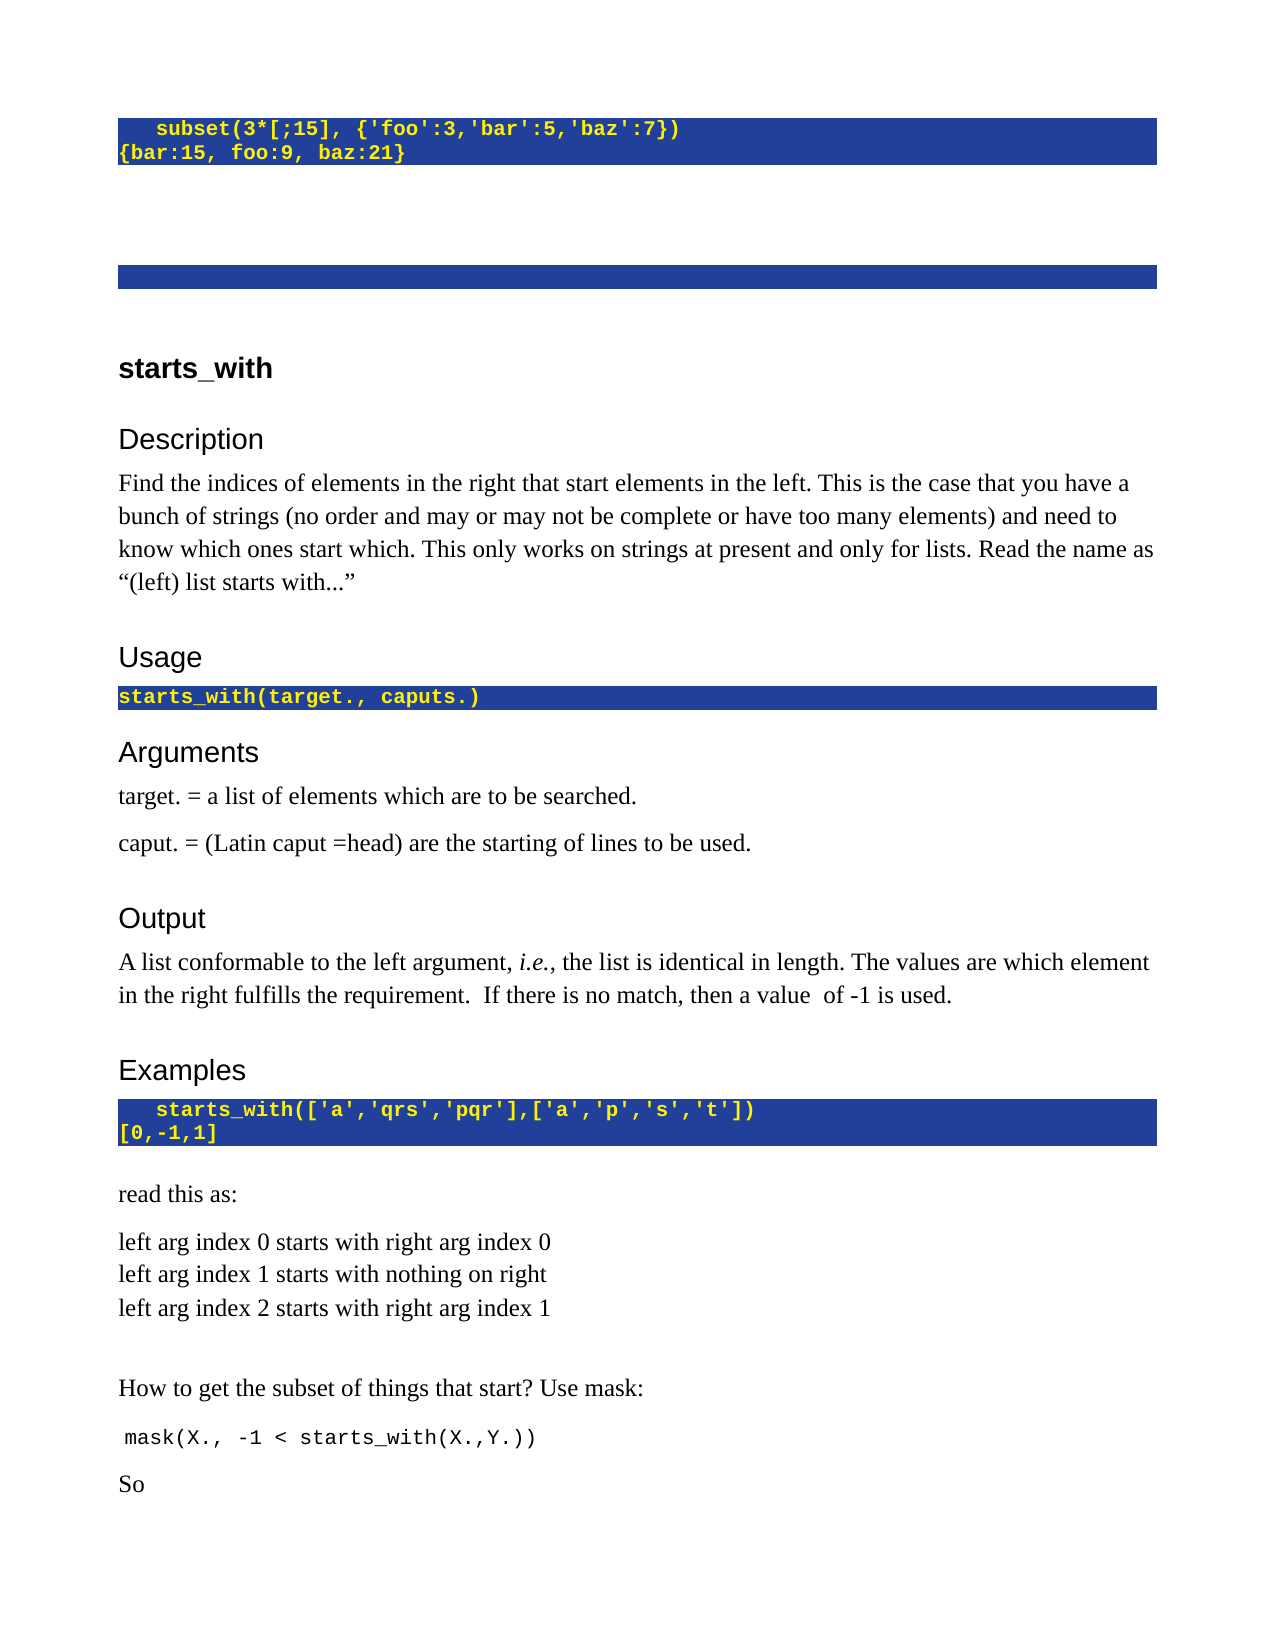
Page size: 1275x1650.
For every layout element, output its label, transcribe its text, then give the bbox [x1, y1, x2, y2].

subtitle starts_with [118, 351, 1157, 385]
text left arg index 0 starts with right arg index 0 left arg index 1 starts with nothing on right left arg index 2 starts with right arg index 1 [118, 1227, 1157, 1354]
text starts_with(['a','qrs','pqr'],['a','p','s','t']) [118, 1099, 1157, 1122]
subtitle Description [118, 422, 1157, 456]
text Find the indices of elements in the right that start elements in the left. This is the case that you have a bunch of strings (no order and may or may not be complete or have too many elements) and need to know which ones start which. This only works on strings at present and only for lists. Read the name as “(left) list starts with...” [118, 468, 1157, 596]
text subset(3*[;15], {'foo':3,'bar':5,'baz':7}) {bar:15, foo:9, baz:21} [118, 118, 1157, 165]
text starts_with(target., caputs.) [118, 686, 1157, 710]
text A list conformable to the left argument, i.e., the list is identical in length. The values are which element in the right fulfills the requirement. If there is no match, then a value of -1 is used. [118, 947, 1157, 1009]
text read this as: [118, 1146, 1157, 1208]
text target. = a list of elements which are to be searched. [118, 781, 1157, 809]
subtitle Arguments [118, 735, 1157, 768]
subtitle Output [118, 901, 1157, 934]
text So [118, 1469, 1157, 1498]
subtitle Examples [118, 1053, 1157, 1086]
text caput. = (Latin caput =head) are the starting of lines to be used. [118, 828, 1157, 857]
text How to get the subset of things that start? Use mask: [118, 1373, 1157, 1402]
subtitle Usage [118, 640, 1157, 673]
text [0,-1,1] [118, 1122, 1157, 1146]
text mask(X., -1 < starts_with(X.,Y.)) [118, 1421, 1157, 1450]
